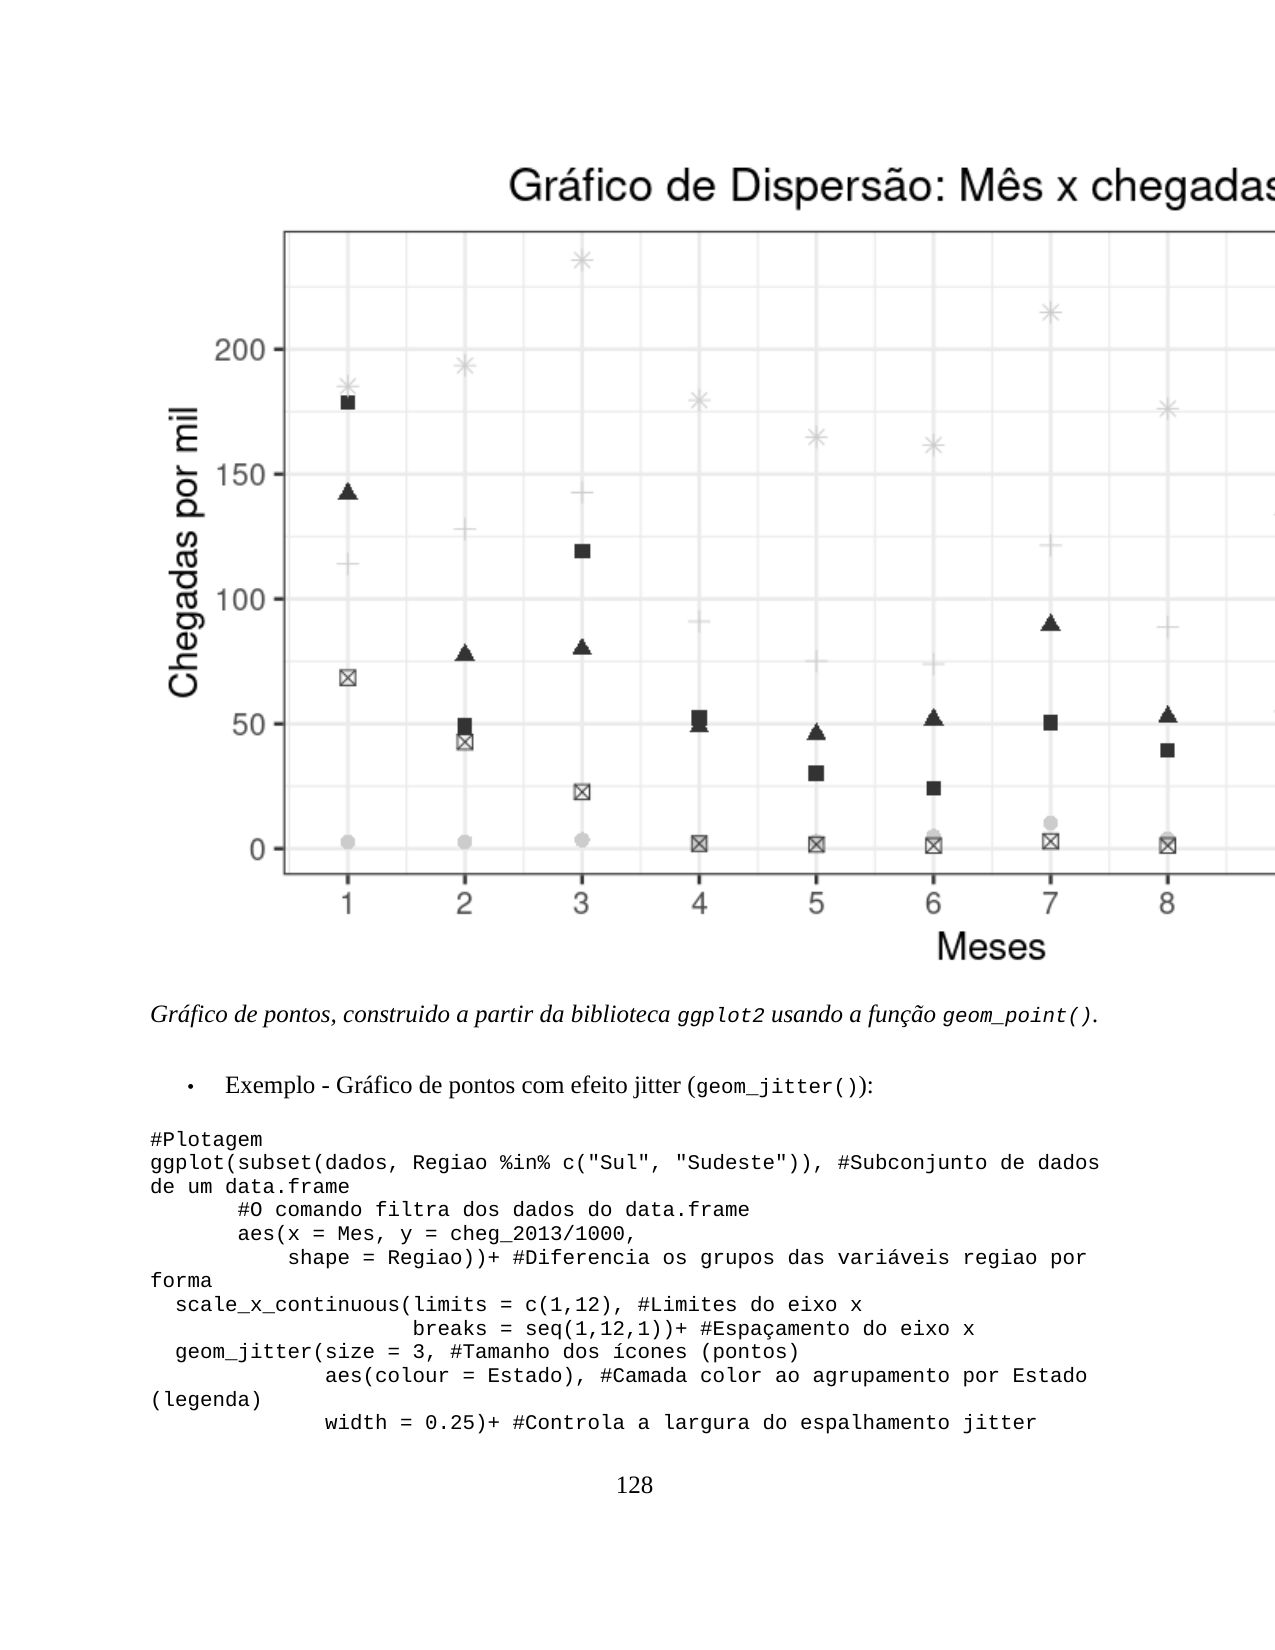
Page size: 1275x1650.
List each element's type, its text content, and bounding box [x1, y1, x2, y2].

list Exemplo - Gráfico de pontos com efeito jitter (geom_jitter()): [187, 1070, 1125, 1128]
text ggplot(subset(dados, Regiao %in% c("Sul", "Sudeste")), #Subconjunto de dados de um data.frame [150, 1152, 1125, 1199]
picture [150, 150, 1275, 987]
text geom_jitter(size = 3, #Tamanho dos ícones (pontos) [150, 1341, 1125, 1365]
text Gráfico de pontos, construido a partir da biblioteca ggplot2 usando a função geom_point(). [150, 999, 1125, 1029]
text aes(colour = Estado), #Camada color ao agrupamento por Estado (legenda) [150, 1365, 1125, 1412]
text #O comando filtra dos dados do data.frame [150, 1199, 1125, 1223]
text width = 0.25)+ #Controla a largura do espalhamento jitter [150, 1412, 1125, 1436]
text shape = Regiao))+ #Diferencia os grupos das variáveis regiao por forma [150, 1247, 1125, 1294]
text scale_x_continuous(limits = c(1,12), #Limites do eixo x [150, 1294, 1125, 1318]
text #Plotagem [150, 1128, 1125, 1152]
text breaks = seq(1,12,1))+ #Espaçamento do eixo x [150, 1318, 1125, 1341]
text aes(x = Mes, y = cheg_2013/1000, [150, 1223, 1125, 1247]
